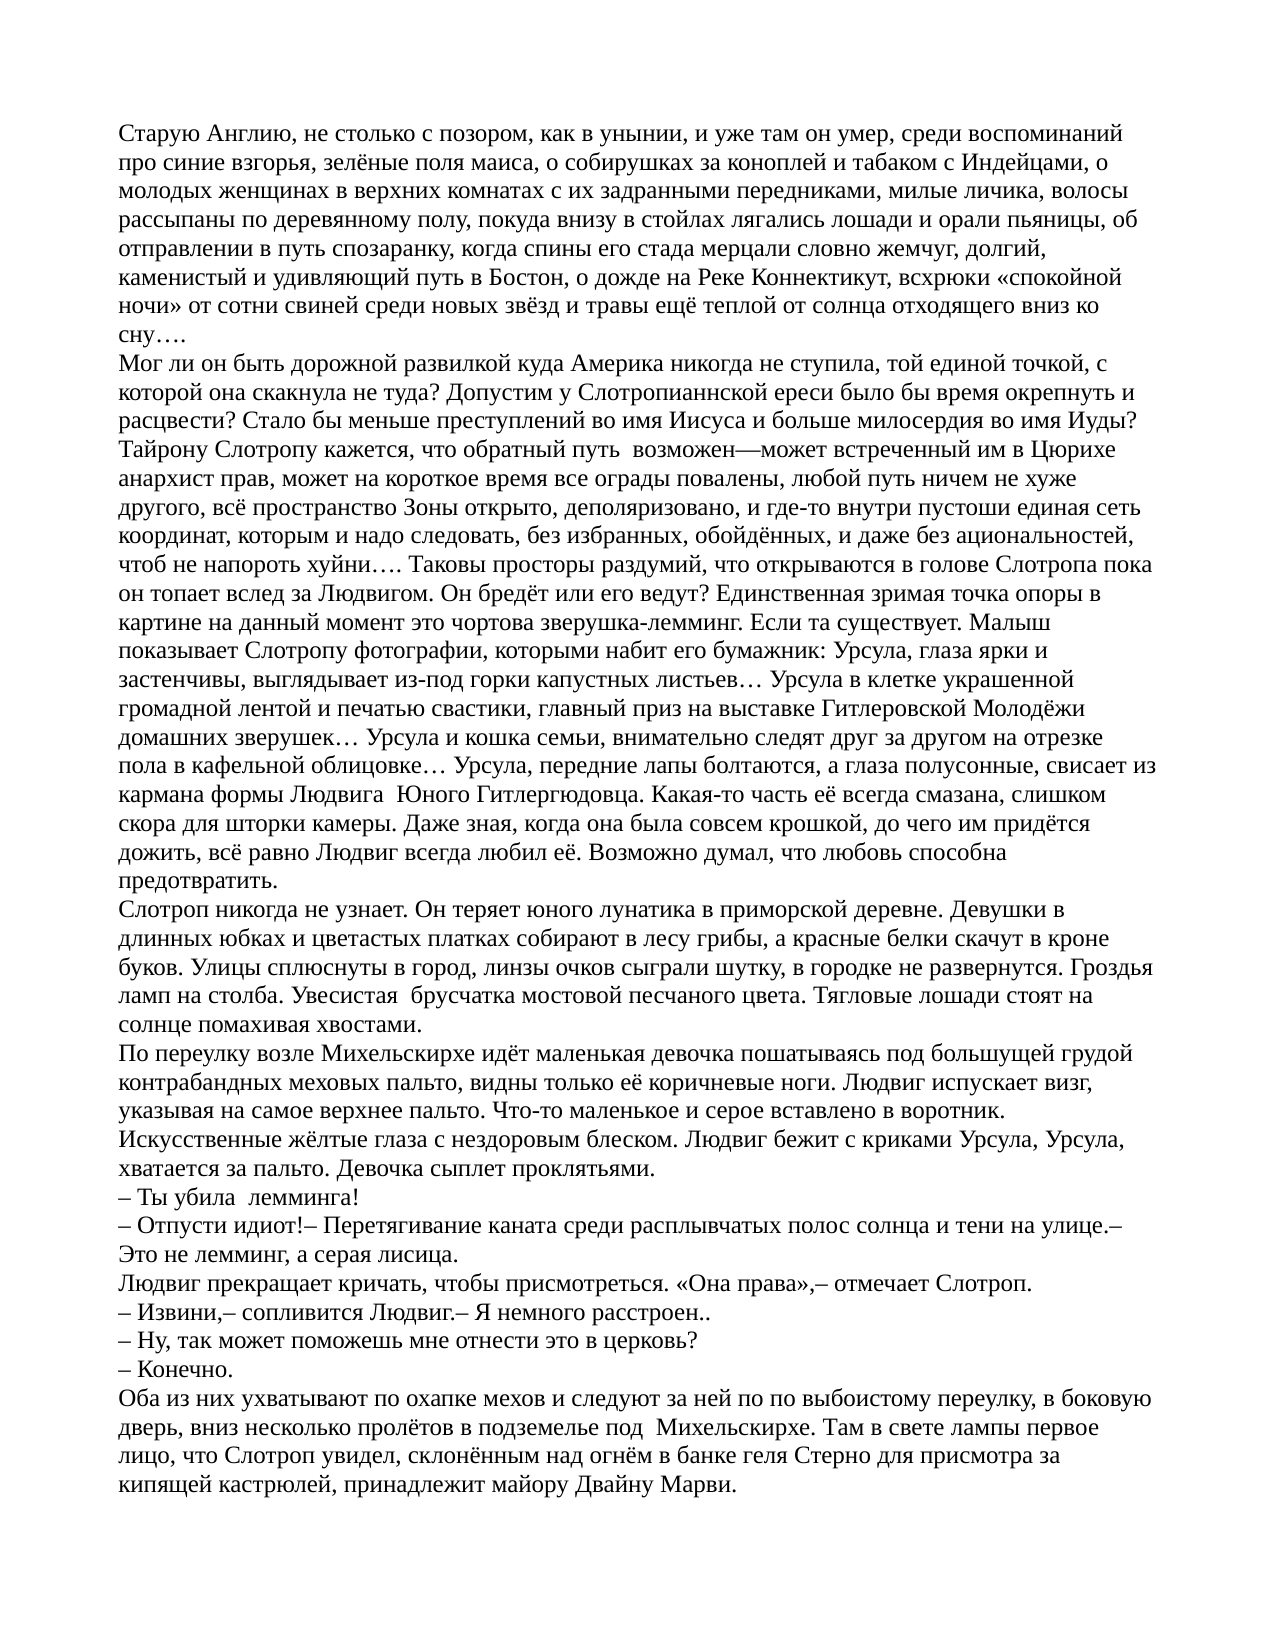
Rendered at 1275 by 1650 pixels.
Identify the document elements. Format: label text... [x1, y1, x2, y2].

text Оба из них ухватывают по охапке мехов и следуют за ней по по выбоистому переулку, в боковую дверь, вниз несколько пролётов в подземелье под Михельскирхе. Там в свете лампы первое лицо, что Слотроп увидел, склонённым над огнём в банке геля Стерно для присмотра за кипящей кастрюлей, принадлежит майору Двайну Марви. [118, 1383, 1157, 1498]
text Старую Англию, не столько с позором, как в унынии, и уже там он умер, среди воспоминаний про синие взгорья, зелёные поля маиса, о собирушках за коноплей и табаком с Индейцами, о молодых женщинах в верхних комнатах с их задранными передниками, милые личика, волосы рассыпаны по деревянному полу, покуда внизу в стойлах лягались лошади и орали пьяницы, об отправлении в путь спозаранку, когда спины его стада мерцали словно жемчуг, долгий, каменистый и удивляющий путь в Бостон, о дожде на Реке Коннектикут, всхрюки «спокойной ночи» от сотни свиней среди новых звёзд и травы ещё теплой от солнца отходящего вниз ко сну…. [118, 118, 1157, 348]
text – Отпусти идиот!– Перетягивание каната среди расплывчатых полос солнца и тени на улице.– Это не лемминг, а серая лисица. [118, 1211, 1157, 1268]
text – Ну, так может поможешь мне отнести это в церковь? [118, 1326, 1157, 1354]
text По переулку возле Михельскирхе идёт маленькая девочка пошатываясь под большущей грудой контрабандных меховых пальто, видны только её коричневые ноги. Людвиг испускает визг, указывая на самое верхнее пальто. Что-то маленькое и серое вставлено в воротник. Искусственные жёлтые глаза с нездоровым блеском. Людвиг бежит с криками Урсула, Урсула, хватается за пальто. Девочка сыплет проклятьями. [118, 1038, 1157, 1182]
text – Конечно. [118, 1354, 1157, 1383]
text – Извини,– сопливится Людвиг.– Я немного расстроен.. [118, 1297, 1157, 1326]
text Мог ли он быть дорожной развилкой куда Америка никогда не ступила, той единой точкой, с которой она скакнула не туда? Допустим у Слотропианнской ереси было бы время окрепнуть и расцвести? Стало бы меньше преступлений во имя Иисуса и больше милосердия во имя Иуды? Тайрону Слотропу кажется, что обратный путь возможен—может встреченный им в Цюрихе анархист прав, может на короткое время все ограды повалены, любой путь ничем не хуже другого, всё пространство Зоны открыто, деполяризовано, и где-то внутри пустоши единая сеть координат, которым и надо следовать, без избранных, обойдённых, и даже без ациональностей, чтоб не напороть хуйни…. Таковы просторы раздумий, что открываются в голове Слотропа пока он топает вслед за Людвигом. Он бредёт или его ведут? Единственная зримая точка опоры в картине на данный момент это чортова зверушка-лемминг. Если та существует. Малыш показывает Слотропу фотографии, которыми набит его бумажник: Урсула, глаза ярки и застенчивы, выглядывает из-под горки капустных листьев… Урсула в клетке украшенной громадной лентой и печатью свастики, главный приз на выставке Гитлеровской Молодёжи домашних зверушек… Урсула и кошка семьи, внимательно следят друг за другом на отрезке пола в кафельной облицовке… Урсула, передние лапы болтаются, а глаза полусонные, свисает из кармана формы Людвига Юного Гитлергюдовца. Какая-то часть её всегда смазана, слишком скора для шторки камеры. Даже зная, когда она была совсем крошкой, до чего им придётся дожить, всё равно Людвиг всегда любил её. Возможно думал, что любовь способна предотвратить. [118, 348, 1157, 894]
text Слотроп никогда не узнает. Он теряет юного лунатика в приморской деревне. Девушки в длинных юбках и цветастых платках собирают в лесу грибы, а красные белки скачут в кроне буков. Улицы сплюснуты в город, линзы очков сыграли шутку, в городке не развернутся. Гроздья ламп на столба. Увесистая брусчатка мостовой песчаного цвета. Тягловые лошади стоят на солнце помахивая хвостами. [118, 894, 1157, 1038]
text Людвиг прекращает кричать, чтобы присмотреться. «Она права»,– отмечает Слотроп. [118, 1268, 1157, 1297]
text – Ты убила лемминга! [118, 1182, 1157, 1211]
